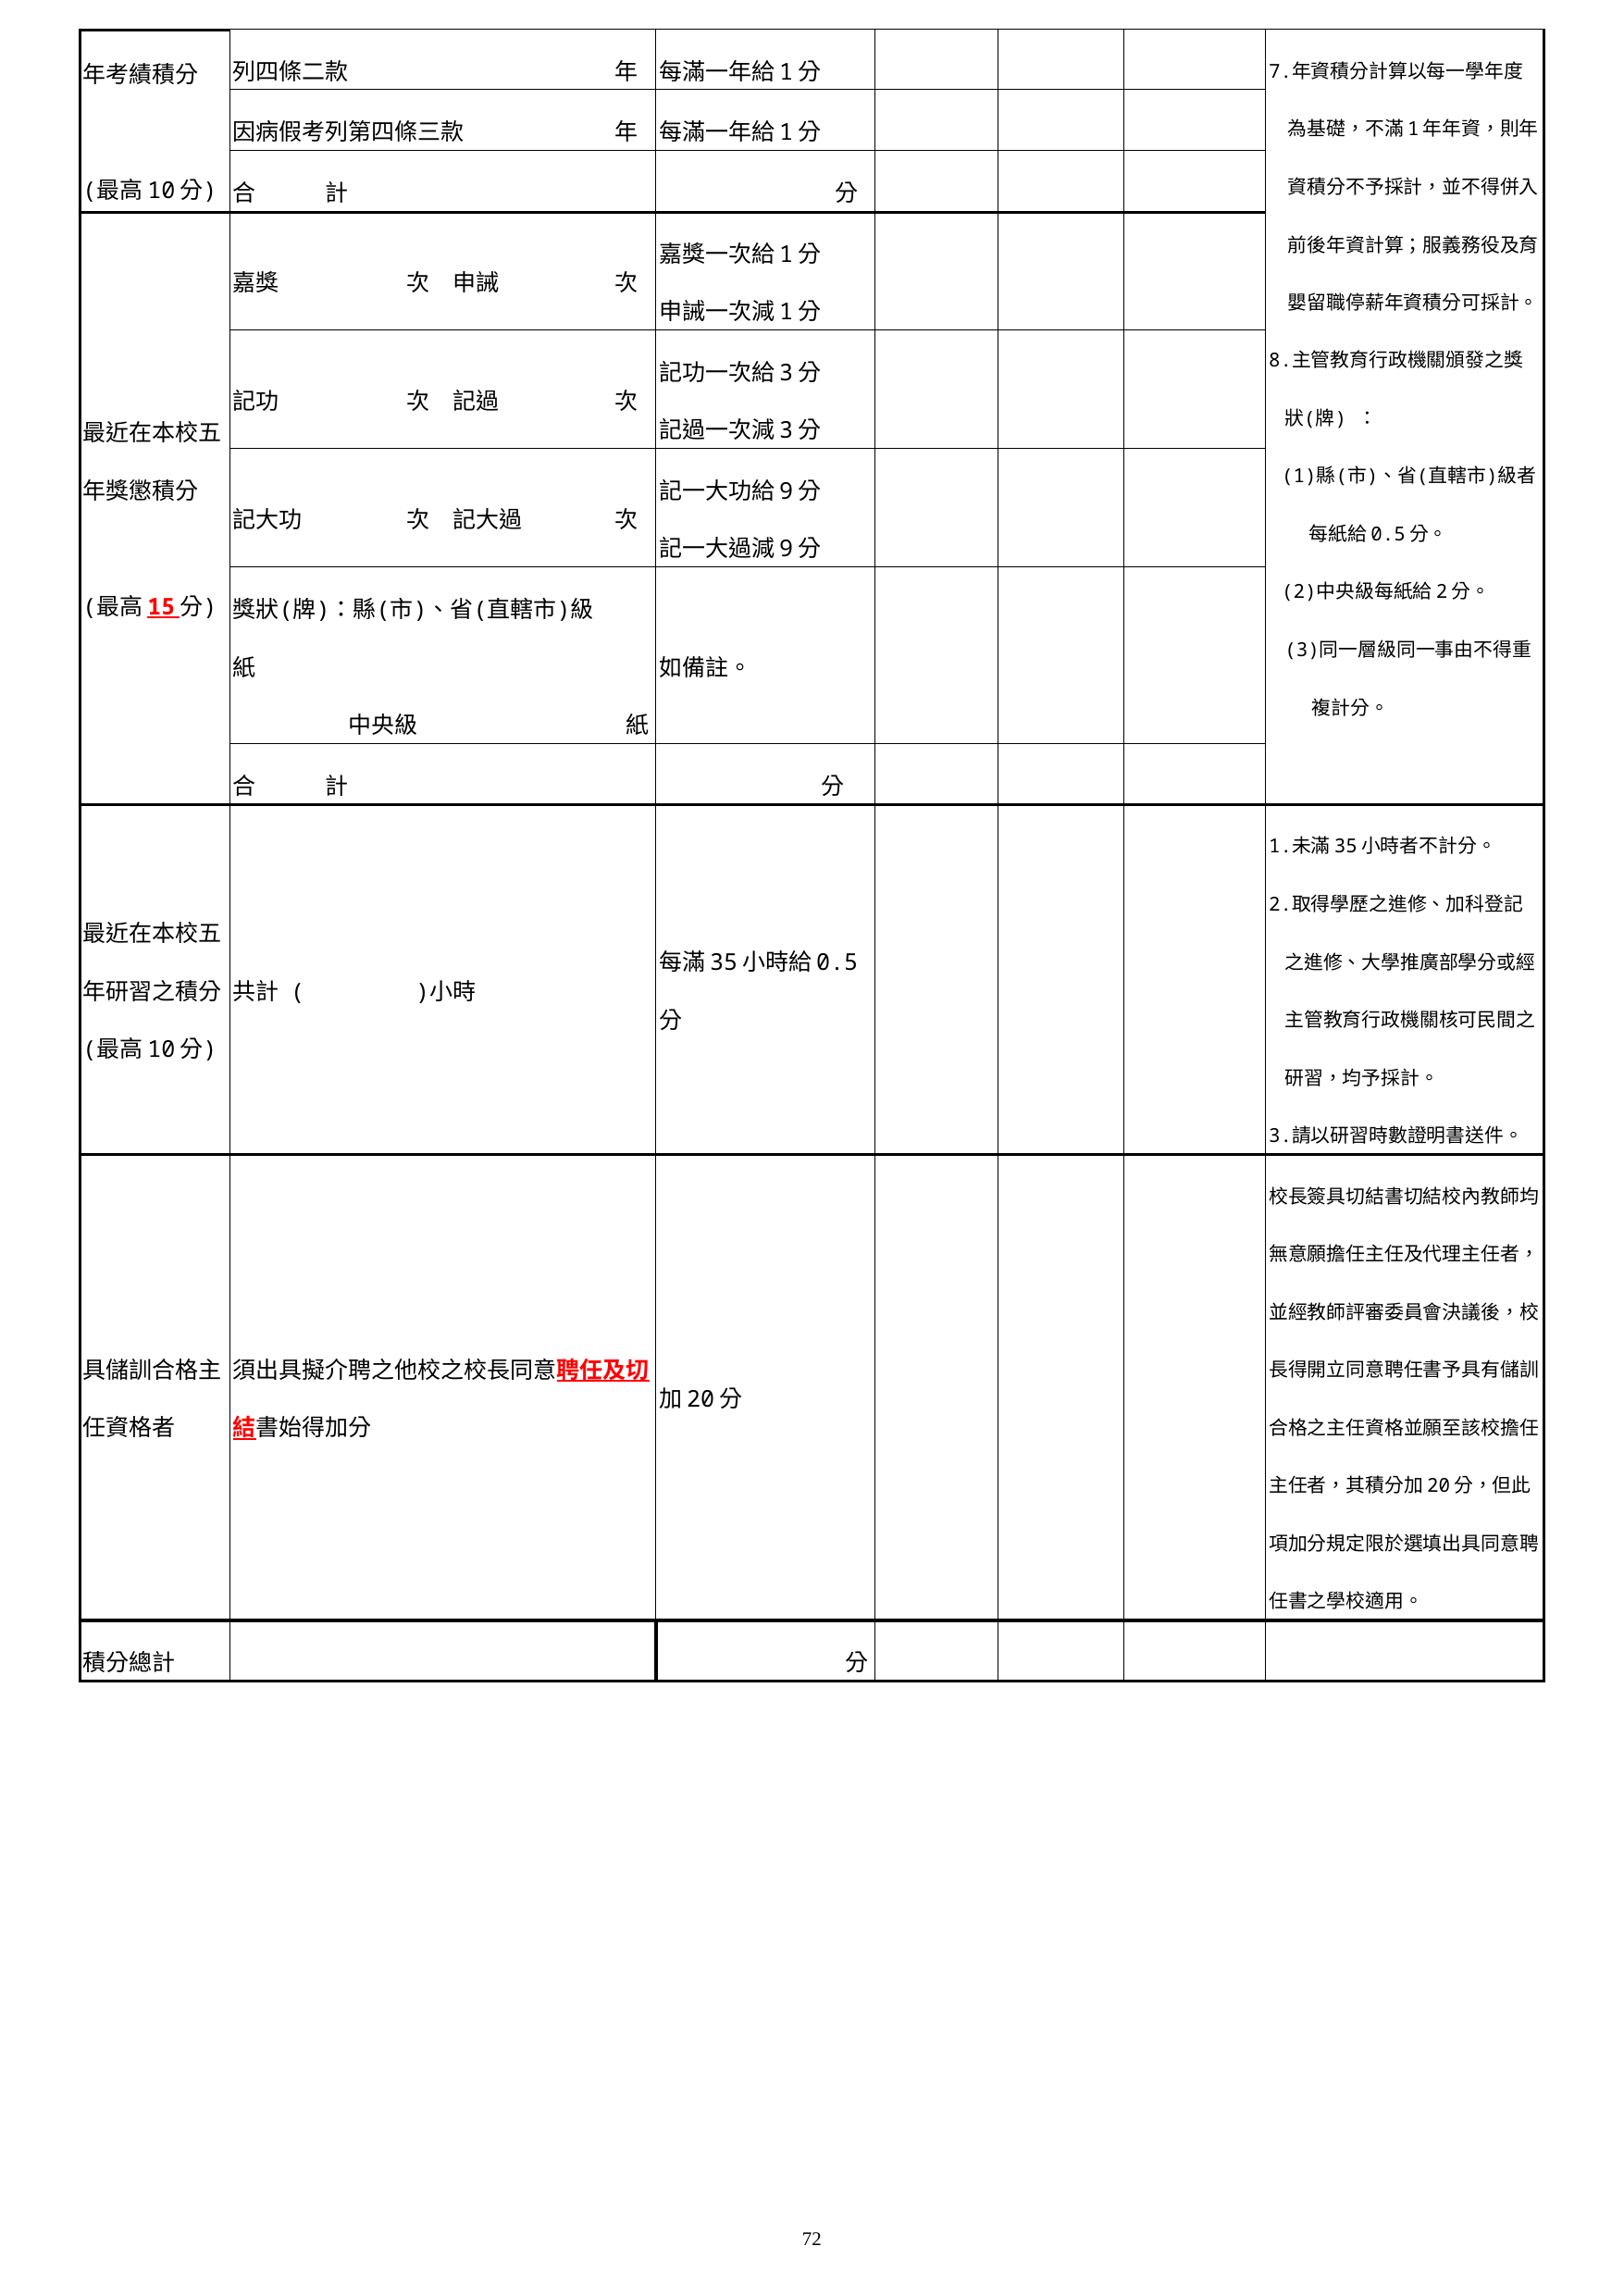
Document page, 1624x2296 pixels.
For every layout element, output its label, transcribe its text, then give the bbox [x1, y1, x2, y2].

table_cell [875, 30, 998, 89]
table_cell [875, 1156, 998, 1619]
table_cell 獎狀(牌)：縣(市)、省(直轄市)級 紙 中央級 紙 [230, 567, 655, 742]
table_cell 合 計 [230, 151, 655, 210]
table_cell 嘉獎一次給1分 申誡一次減1分 [656, 214, 874, 329]
table_cell 記一大功給9分 記一大過減9分 [656, 449, 874, 566]
table_cell 列四條二款 年 [230, 30, 655, 89]
table_cell 分 [656, 744, 874, 803]
table_cell [230, 1622, 654, 1680]
table_cell [875, 1622, 998, 1680]
table_cell [875, 806, 998, 1153]
table_cell [998, 806, 1123, 1153]
table_cell [1124, 330, 1265, 448]
table_cell 最近在本校五年獎懲積分 (最高15分) [81, 214, 229, 803]
table_cell [875, 90, 998, 150]
table_cell [1124, 1622, 1265, 1680]
table_cell 記功一次給3分 記過一次減3分 [656, 330, 874, 448]
table_cell [998, 90, 1123, 150]
table_cell [1266, 1622, 1543, 1680]
table_cell 積分總計 [81, 1622, 229, 1680]
table_cell 嘉獎 次 申誡 次 [230, 214, 655, 329]
table_cell [1124, 90, 1265, 150]
table_cell 記功 次 記過 次 [230, 330, 655, 448]
table_cell 1.未滿35小時者不計分。 2.取得學歷之進修、加科登記之進修、大學推廣部學分或經主管教育行政機關核可民間之研習，均予採計。 3.請以研習時數證明書送件。 [1266, 806, 1543, 1153]
table_cell 記大功 次 記大過 次 [230, 449, 655, 566]
table_cell [998, 1156, 1123, 1619]
table_cell 合 計 [230, 744, 655, 803]
table_cell [1124, 744, 1265, 803]
table_cell [998, 744, 1123, 803]
table_cell [875, 214, 998, 329]
table_cell [875, 449, 998, 566]
table_cell 加20分 [656, 1156, 874, 1619]
table_cell [998, 449, 1123, 566]
table_cell 如備註。 [656, 567, 874, 742]
table_cell [875, 744, 998, 803]
table_cell 須出具擬介聘之他校之校長同意聘任及切結書始得加分 [230, 1156, 655, 1619]
table_cell 最近在本校五年研習之積分 (最高10分) [81, 806, 229, 1153]
table_cell [1124, 151, 1265, 210]
table_cell 每滿35小時給0.5分 [656, 806, 874, 1153]
table_cell 每滿一年給1分 [656, 90, 874, 150]
table_cell [1124, 30, 1265, 89]
table_cell [998, 1622, 1123, 1680]
table_cell 具儲訓合格主任資格者 [81, 1156, 229, 1619]
table_cell [1124, 449, 1265, 566]
table_cell [1124, 806, 1265, 1153]
table_cell [1124, 567, 1265, 742]
table_cell 校長簽具切結書切結校內教師均無意願擔任主任及代理主任者，並經教師評審委員會決議後，校長得開立同意聘任書予具有儲訓合格之主任資格並願至該校擔任主任者，其積分加20分，但此項加分規定限於選填出具同意聘任書之學校適用。 [1266, 1156, 1543, 1619]
table_cell 分 [658, 1622, 874, 1680]
table_cell 每滿一年給1分 [656, 30, 874, 89]
table_cell 分 [656, 151, 874, 210]
table_cell [1124, 1156, 1265, 1619]
table_cell 共計 ( )小時 [230, 806, 655, 1153]
table_cell [998, 30, 1123, 89]
table_cell [998, 151, 1123, 210]
table_cell [998, 567, 1123, 742]
table_cell 7.年資積分計算以每一學年度為基礎，不滿1年年資，則年資積分不予採計，並不得併入前後年資計算；服義務役及育嬰留職停薪年資積分可採計。 8.主管教育行政機關頒發之獎狀(牌) ： (1)縣(市)、省(直轄市)級者每紙給0.5分。 (2)中央級每紙給2分。 (3)同一層級同一事由不得重複計分。 [1266, 30, 1543, 803]
table_cell [998, 330, 1123, 448]
table_cell 年考績積分 (最高10分) [81, 31, 229, 210]
table_cell [998, 214, 1123, 329]
table_cell [875, 330, 998, 448]
table_cell 因病假考列第四條三款 年 [230, 90, 655, 150]
table_cell [1124, 214, 1265, 329]
table_cell [875, 567, 998, 742]
table_cell [875, 151, 998, 210]
